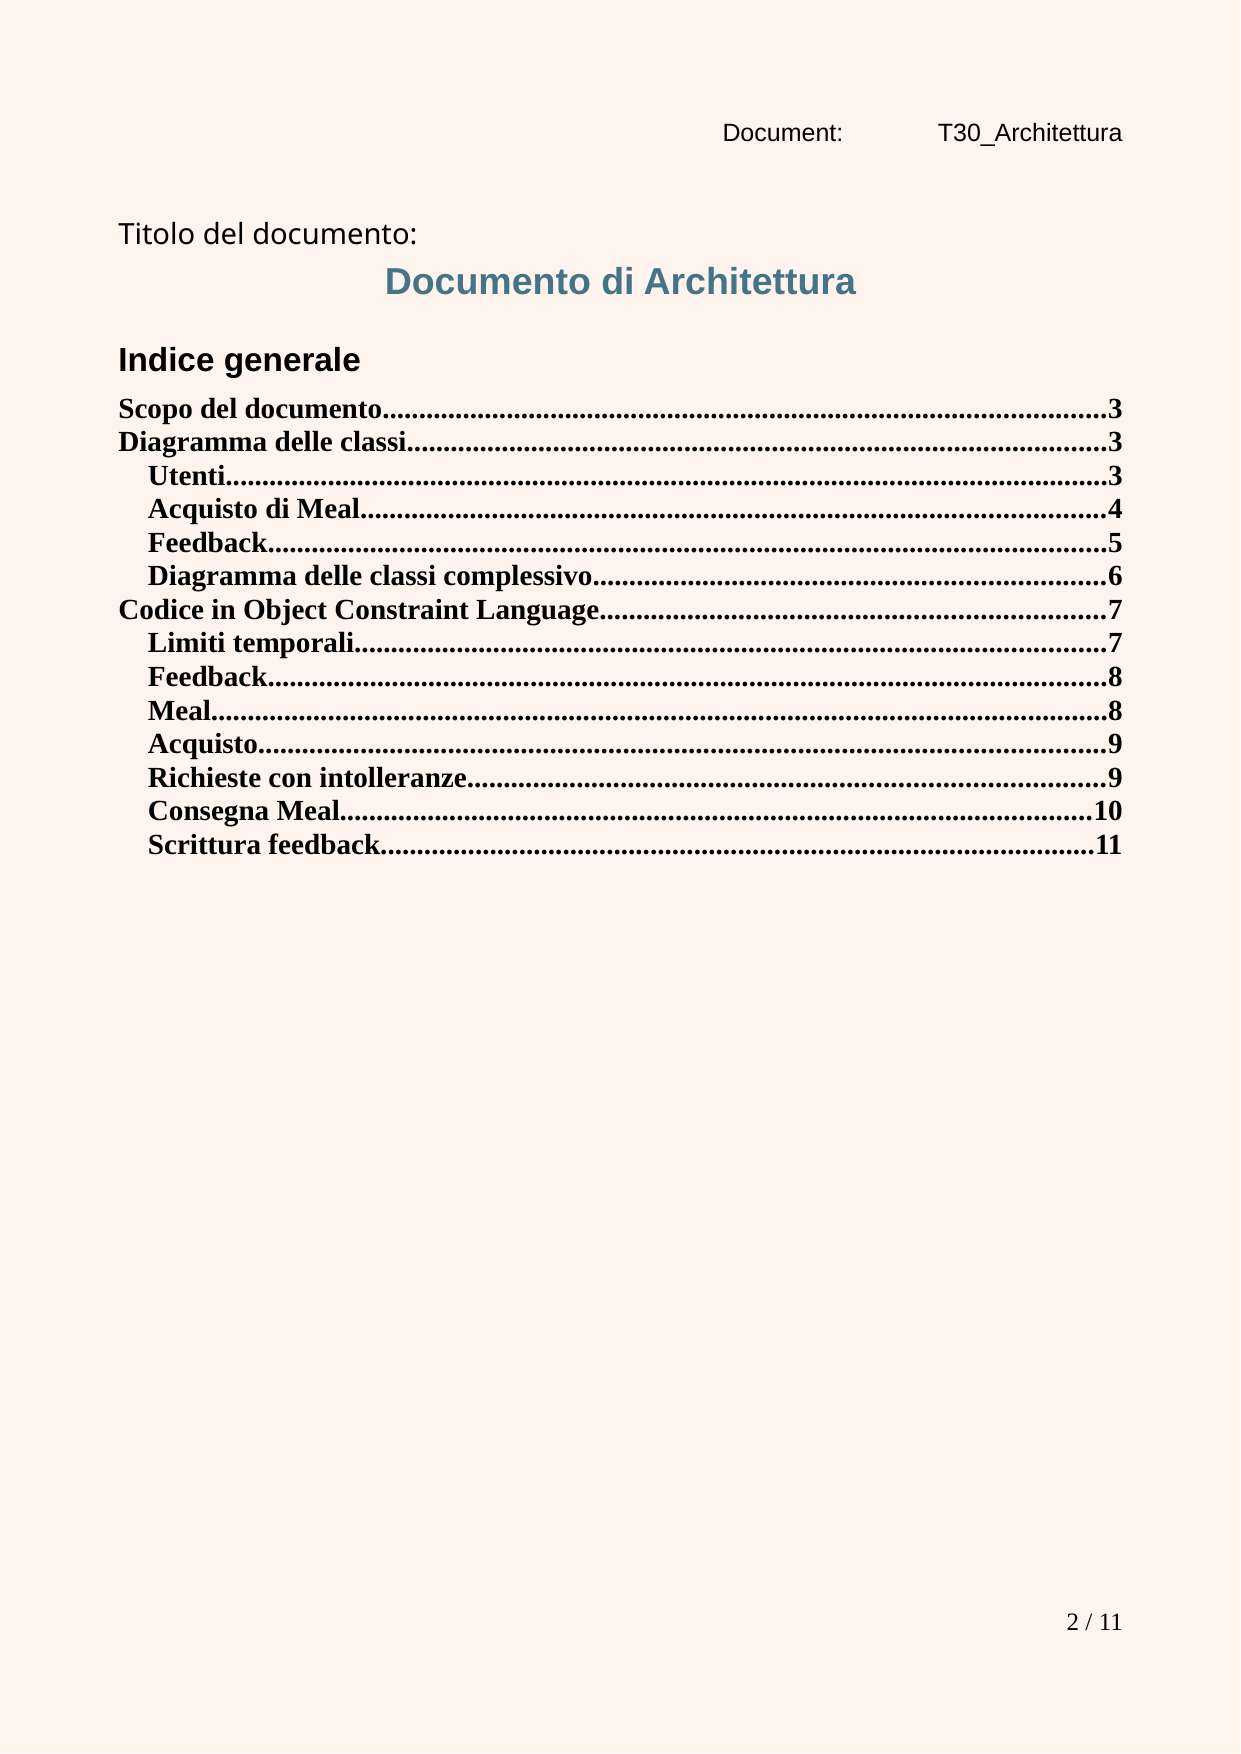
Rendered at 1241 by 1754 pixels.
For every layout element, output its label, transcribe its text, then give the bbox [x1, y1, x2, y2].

text Scrittura feedback 11 [148, 827, 1122, 860]
text Diagramma delle classi 3 [118, 424, 1122, 458]
text Diagramma delle classi complessivo 6 [148, 558, 1122, 592]
text Feedback 8 [148, 659, 1122, 693]
subtitle Documento di Architettura [118, 259, 1122, 302]
text Meal 8 [148, 693, 1122, 726]
text Acquisto 9 [148, 726, 1122, 760]
text Utenti 3 [148, 458, 1122, 491]
text Richieste con intolleranze 9 [148, 760, 1122, 793]
text Codice in Object Constraint Language 7 [118, 592, 1122, 626]
text Acquisto di Meal 4 [148, 491, 1122, 525]
subtitle Indice generale [118, 340, 1122, 378]
text Feedback 5 [148, 525, 1122, 558]
text Titolo del documento: [118, 205, 1122, 253]
text Scopo del documento 3 [118, 391, 1122, 424]
text Consegna Meal 10 [148, 793, 1122, 827]
text Limiti temporali 7 [148, 626, 1122, 659]
